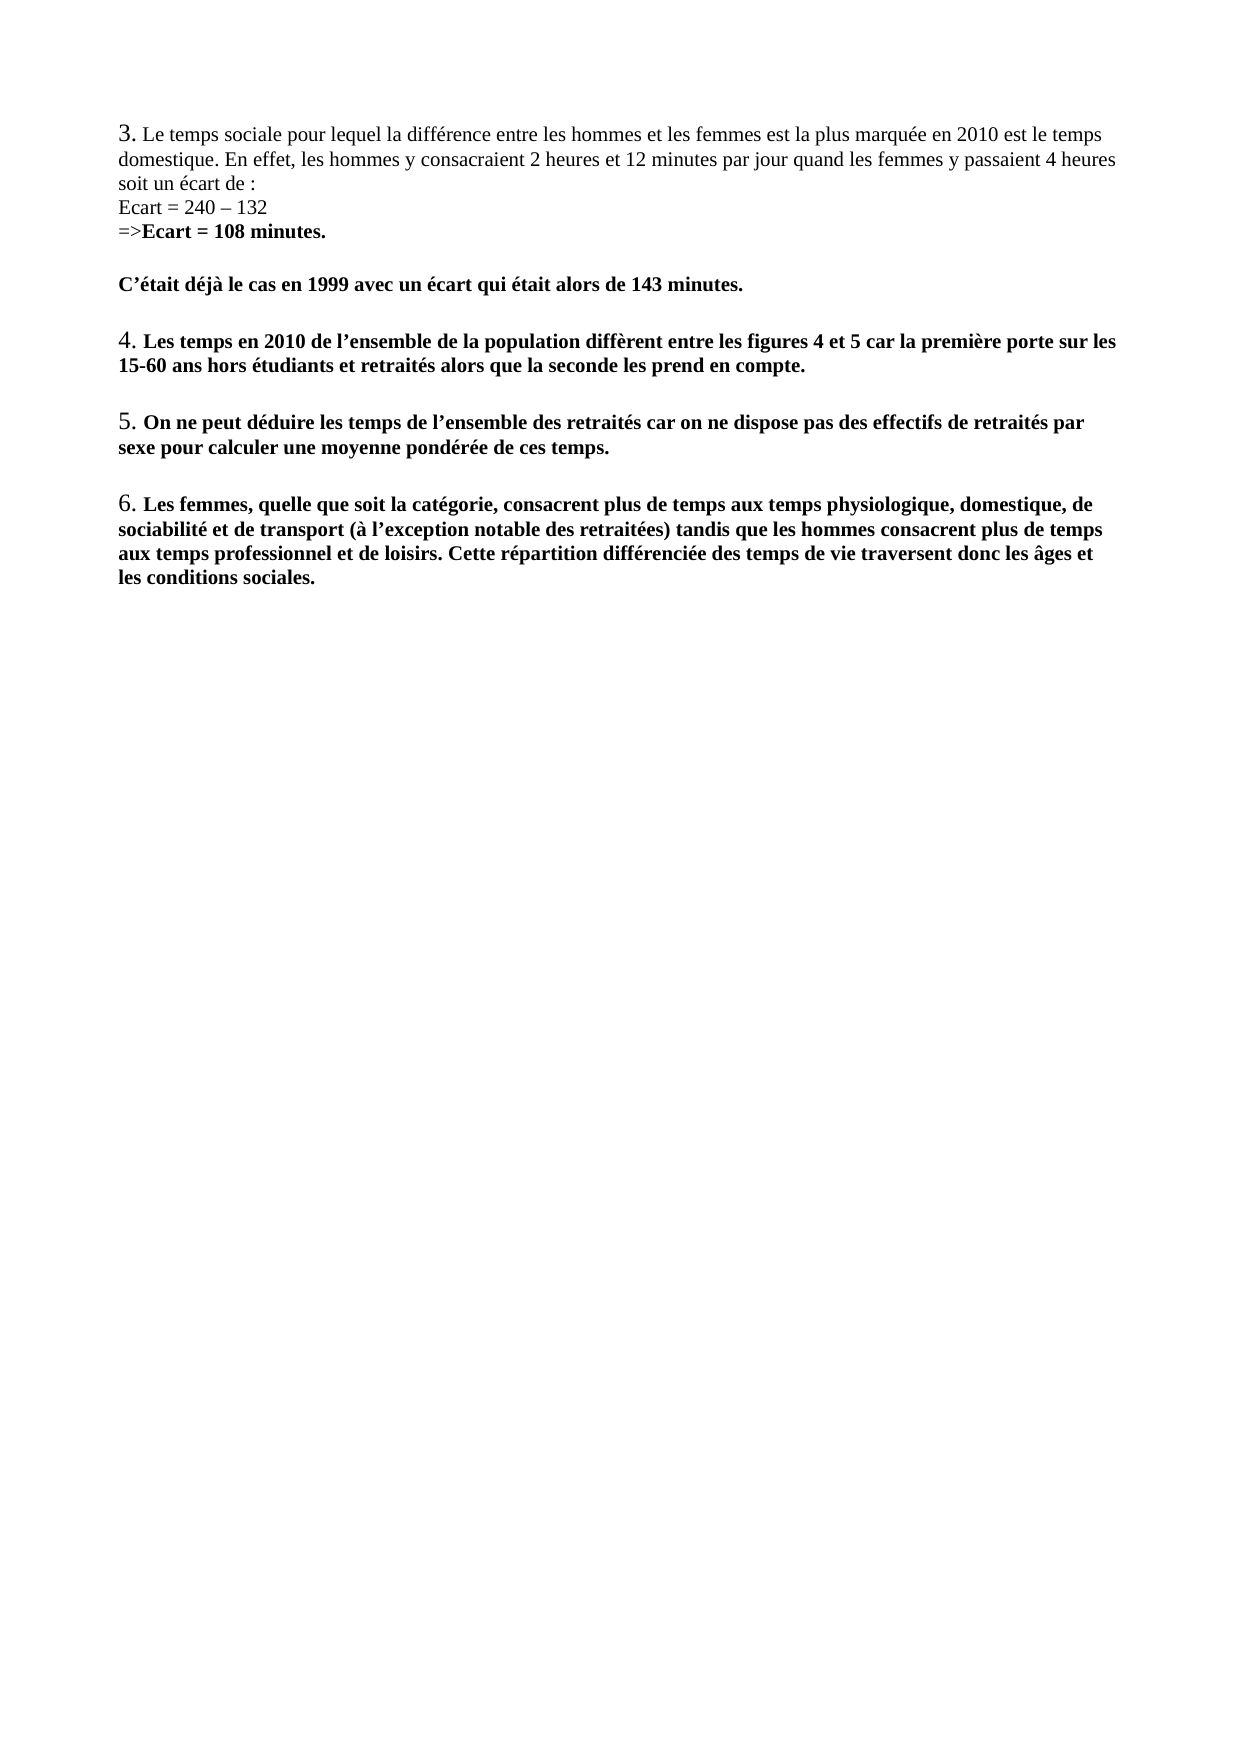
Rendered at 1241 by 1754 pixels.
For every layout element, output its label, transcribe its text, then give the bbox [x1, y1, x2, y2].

text =>Ecart = 108 minutes. [118, 219, 1122, 243]
text 4. Les temps en 2010 de l’ensemble de la population diffèrent entre les figures 4 et 5 car la première porte sur les 15-60 ans hors étudiants et retraités alors que la seconde les prend en compte. [118, 325, 1122, 377]
text Ecart = 240 – 132 [118, 195, 1122, 219]
text 3. Le temps sociale pour lequel la différence entre les hommes et les femmes est la plus marquée en 2010 est le temps domestique. En effet, les hommes y consacraient 2 heures et 12 minutes par jour quand les femmes y passaient 4 heures soit un écart de : [118, 118, 1122, 195]
text C’était déjà le cas en 1999 avec un écart qui était alors de 143 minutes. [118, 272, 1122, 296]
text 6. Les femmes, quelle que soit la catégorie, consacrent plus de temps aux temps physiologique, domestique, de sociabilité et de transport (à l’exception notable des retraitées) tandis que les hommes consacrent plus de temps aux temps professionnel et de loisirs. Cette répartition différenciée des temps de vie traversent donc les âges et les conditions sociales. [118, 488, 1122, 589]
text 5. On ne peut déduire les temps de l’ensemble des retraités car on ne dispose pas des effectifs de retraités par sexe pour calculer une moyenne pondérée de ces temps. [118, 406, 1122, 459]
